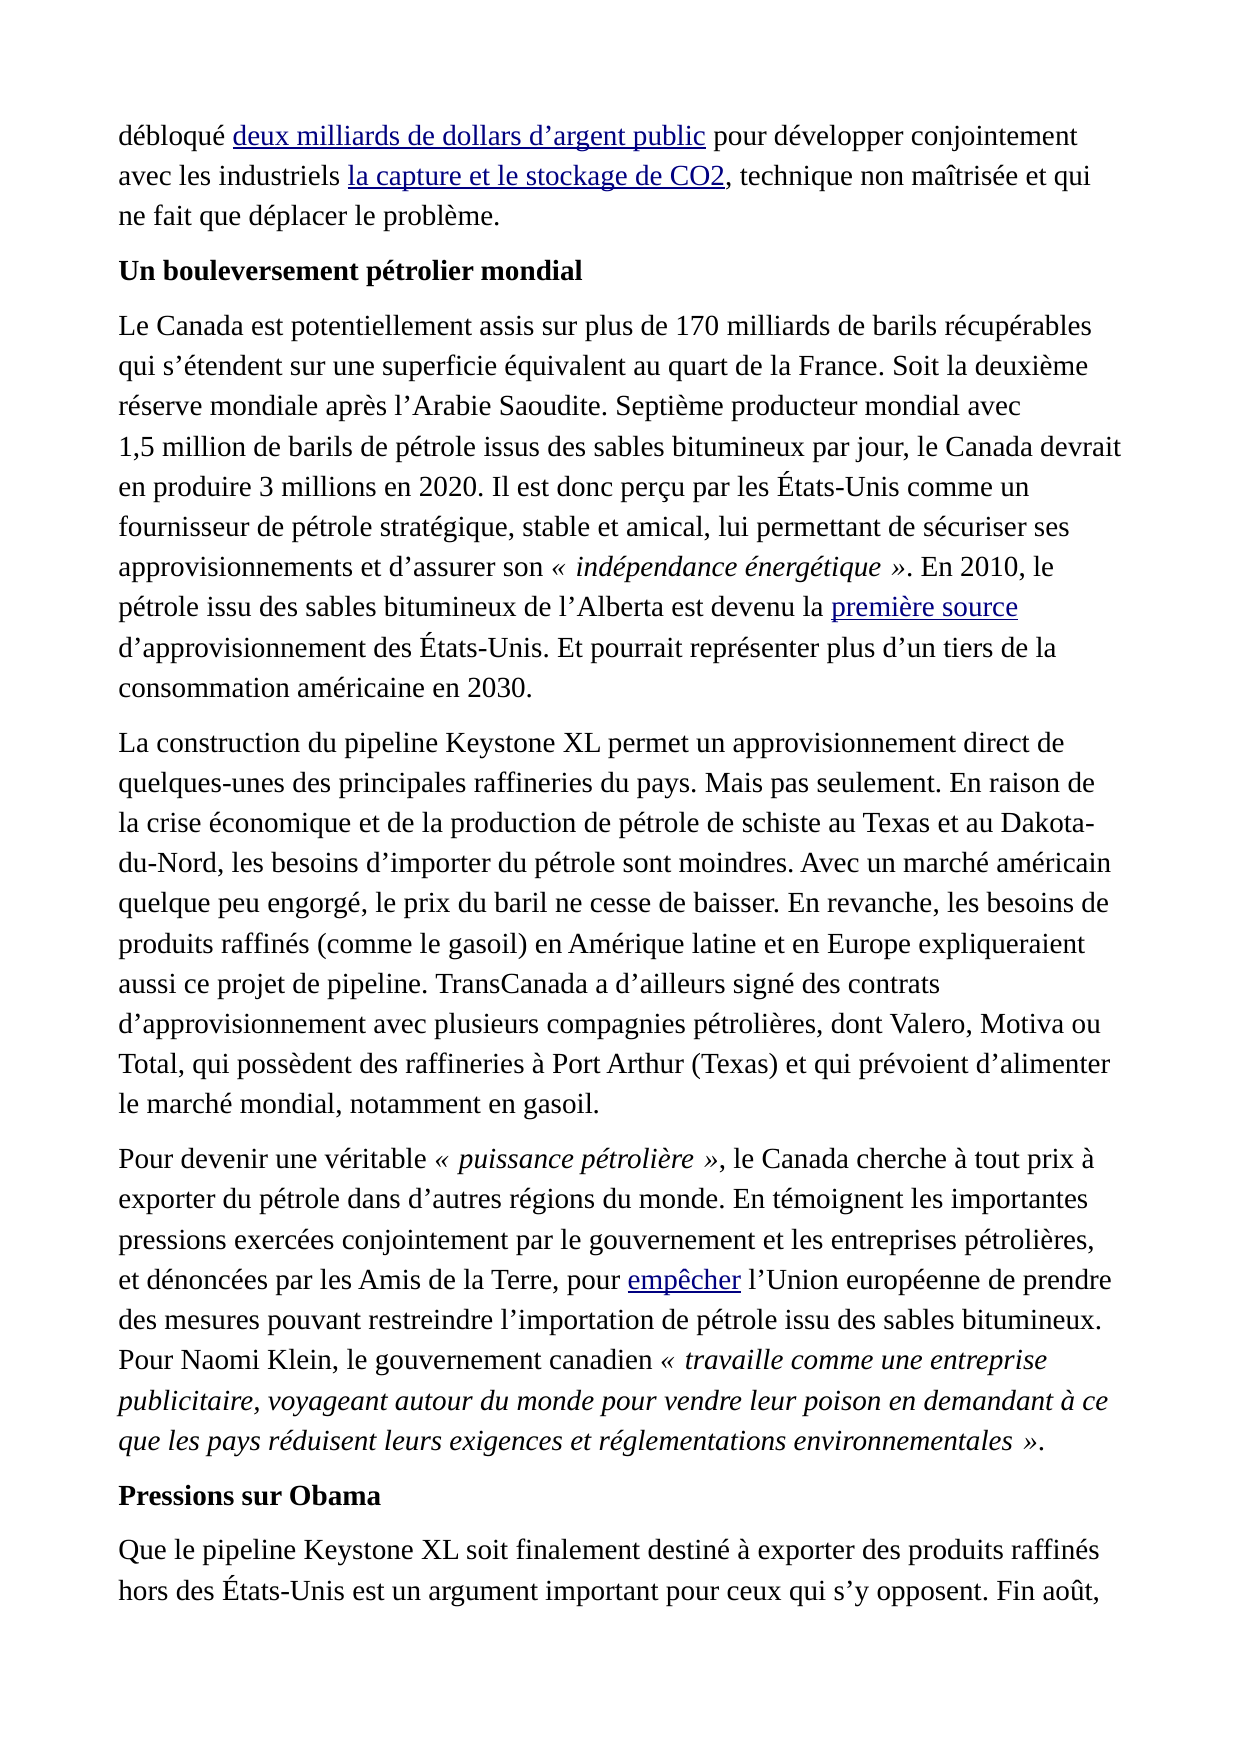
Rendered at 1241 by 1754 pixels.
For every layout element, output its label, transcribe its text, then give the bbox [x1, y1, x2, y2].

text débloqué deux milliards de dollars d’argent public pour développer conjointement avec les industriels la capture et le stockage de CO2, technique non maîtrisée et qui ne fait que déplacer le problème. [118, 118, 1122, 232]
text La construction du pipeline Keystone XL permet un approvisionnement direct de quelques-unes des principales raffineries du pays. Mais pas seulement. En raison de la crise économique et de la production de pétrole de schiste au Texas et au Dakota-du-Nord, les besoins d’importer du pétrole sont moindres. Avec un marché américain quelque peu engorgé, le prix du baril ne cesse de baisser. En revanche, les besoins de produits raffinés (comme le gasoil) en Amérique latine et en Europe expliqueraient aussi ce projet de pipeline. TransCanada a d’ailleurs signé des contrats d’approvisionnement avec plusieurs compagnies pétrolières, dont Valero, Motiva ou Total, qui possèdent des raffineries à Port Arthur (Texas) et qui prévoient d’alimenter le marché mondial, notamment en gasoil. [118, 725, 1122, 1120]
text Pour devenir une véritable « puissance pétrolière », le Canada cherche à tout prix à exporter du pétrole dans d’autres régions du monde. En témoignent les importantes pressions exercées conjointement par le gouvernement et les entreprises pétrolières, et dénoncées par les Amis de la Terre, pour empêcher l’Union européenne de prendre des mesures pouvant restreindre l’importation de pétrole issu des sables bitumineux. Pour Naomi Klein, le gouvernement canadien « travaille comme une entreprise publicitaire, voyageant autour du monde pour vendre leur poison en demandant à ce que les pays réduisent leurs exigences et réglementations environnementales ». [118, 1141, 1122, 1456]
text Un bouleversement pétrolier mondial [118, 253, 1122, 287]
text Que le pipeline Keystone XL soit finalement destiné à exporter des produits raffinés hors des États-Unis est un argument important pour ceux qui s’y opposent. Fin août, [118, 1532, 1122, 1606]
text Le Canada est potentiellement assis sur plus de 170 milliards de barils récupérables qui s’étendent sur une superficie équivalent au quart de la France. Soit la deuxième réserve mondiale après l’Arabie Saoudite. Septième producteur mondial avec 1,5 million de barils de pétrole issus des sables bitumineux par jour, le Canada devrait en produire 3 millions en 2020. Il est donc perçu par les États-Unis comme un fournisseur de pétrole stratégique, stable et amical, lui permettant de sécuriser ses approvisionnements et d’assurer son « indépendance énergétique ». En 2010, le pétrole issu des sables bitumineux de l’Alberta est devenu la première source d’approvisionnement des États-Unis. Et pourrait représenter plus d’un tiers de la consommation américaine en 2030. [118, 308, 1122, 703]
text Pressions sur Obama [118, 1478, 1122, 1511]
